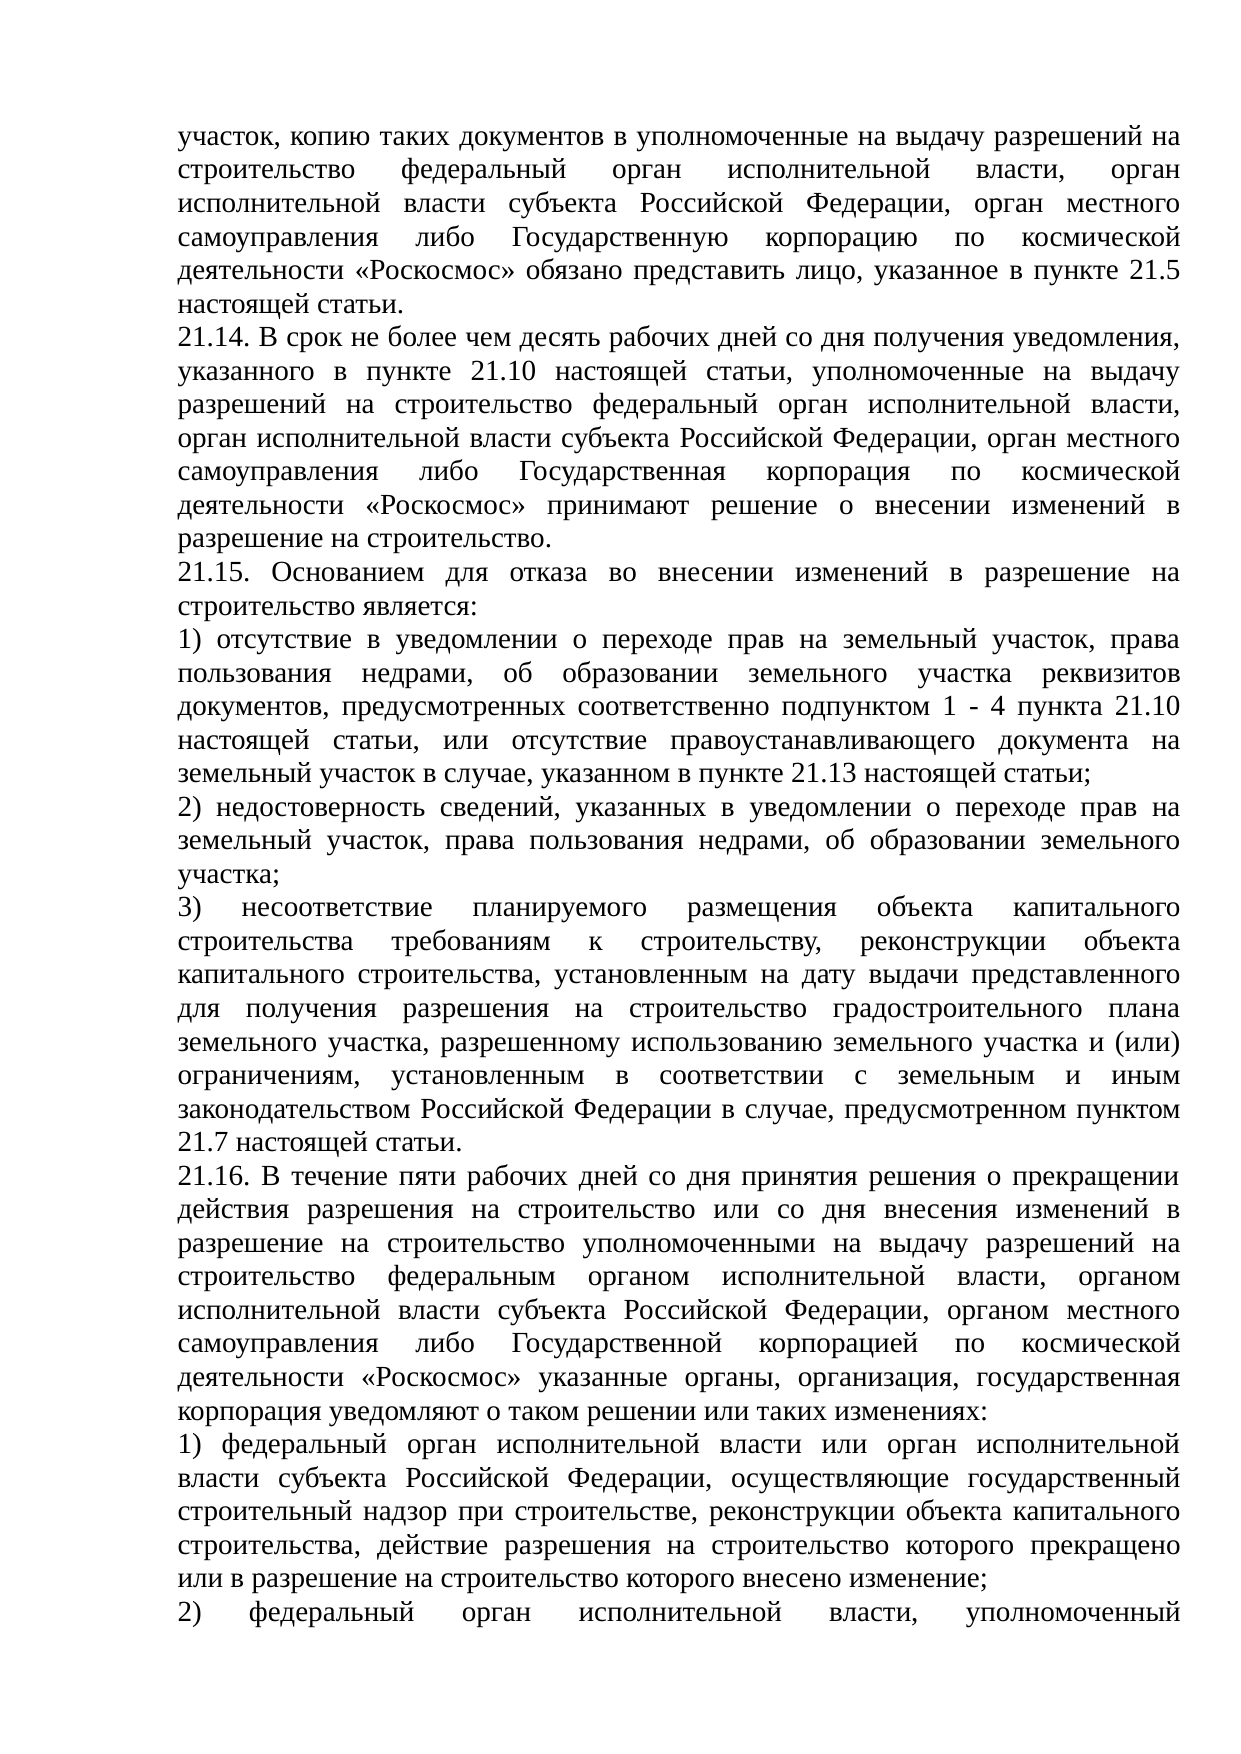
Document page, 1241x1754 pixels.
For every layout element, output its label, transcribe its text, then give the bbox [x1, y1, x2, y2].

text 1) отсутствие в уведомлении о переходе прав на земельный участок, права пользования недрами, об образовании земельного участка реквизитов документов, предусмотренных соответственно подпунктом 1 - 4 пункта 21.10 настоящей статьи, или отсутствие правоустанавливающего документа на земельный участок в случае, указанном в пункте 21.13 настоящей статьи; [177, 621, 1181, 789]
text 21.14. В срок не более чем десять рабочих дней со дня получения уведомления, указанного в пункте 21.10 настоящей статьи, уполномоченные на выдачу разрешений на строительство федеральный орган исполнительной власти, орган исполнительной власти субъекта Российской Федерации, орган местного самоуправления либо Государственная корпорация по космической деятельности «Роскосмос» принимают решение о внесении изменений в разрешение на строительство. [177, 319, 1181, 554]
text 1) федеральный орган исполнительной власти или орган исполнительной власти субъекта Российской Федерации, осуществляющие государственный строительный надзор при строительстве, реконструкции объекта капитального строительства, действие разрешения на строительство которого прекращено или в разрешение на строительство которого внесено изменение; [177, 1426, 1181, 1594]
text 3) несоответствие планируемого размещения объекта капитального строительства требованиям к строительству, реконструкции объекта капитального строительства, установленным на дату выдачи представленного для получения разрешения на строительство градостроительного плана земельного участка, разрешенному использованию земельного участка и (или) ограничениям, установленным в соответствии с земельным и иным законодательством Российской Федерации в случае, предусмотренном пунктом 21.7 настоящей статьи. [177, 889, 1181, 1158]
text 21.15. Основанием для отказа во внесении изменений в разрешение на строительство является: [177, 554, 1181, 621]
text 2) недостоверность сведений, указанных в уведомлении о переходе прав на земельный участок, права пользования недрами, об образовании земельного участка; [177, 789, 1181, 889]
text 21.16. В течение пяти рабочих дней со дня принятия решения о прекращении действия разрешения на строительство или со дня внесения изменений в разрешение на строительство уполномоченными на выдачу разрешений на строительство федеральным органом исполнительной власти, органом исполнительной власти субъекта Российской Федерации, органом местного самоуправления либо Государственной корпорацией по космической деятельности «Роскосмос» указанные органы, организация, государственная корпорация уведомляют о таком решении или таких изменениях: [177, 1158, 1181, 1426]
text 2) федеральный орган исполнительной власти, уполномоченный [177, 1594, 1181, 1627]
text участок, копию таких документов в уполномоченные на выдачу разрешений на строительство федеральный орган исполнительной власти, орган исполнительной власти субъекта Российской Федерации, орган местного самоуправления либо Государственную корпорацию по космической деятельности «Роскосмос» обязано представить лицо, указанное в пункте 21.5 настоящей статьи. [177, 118, 1181, 319]
